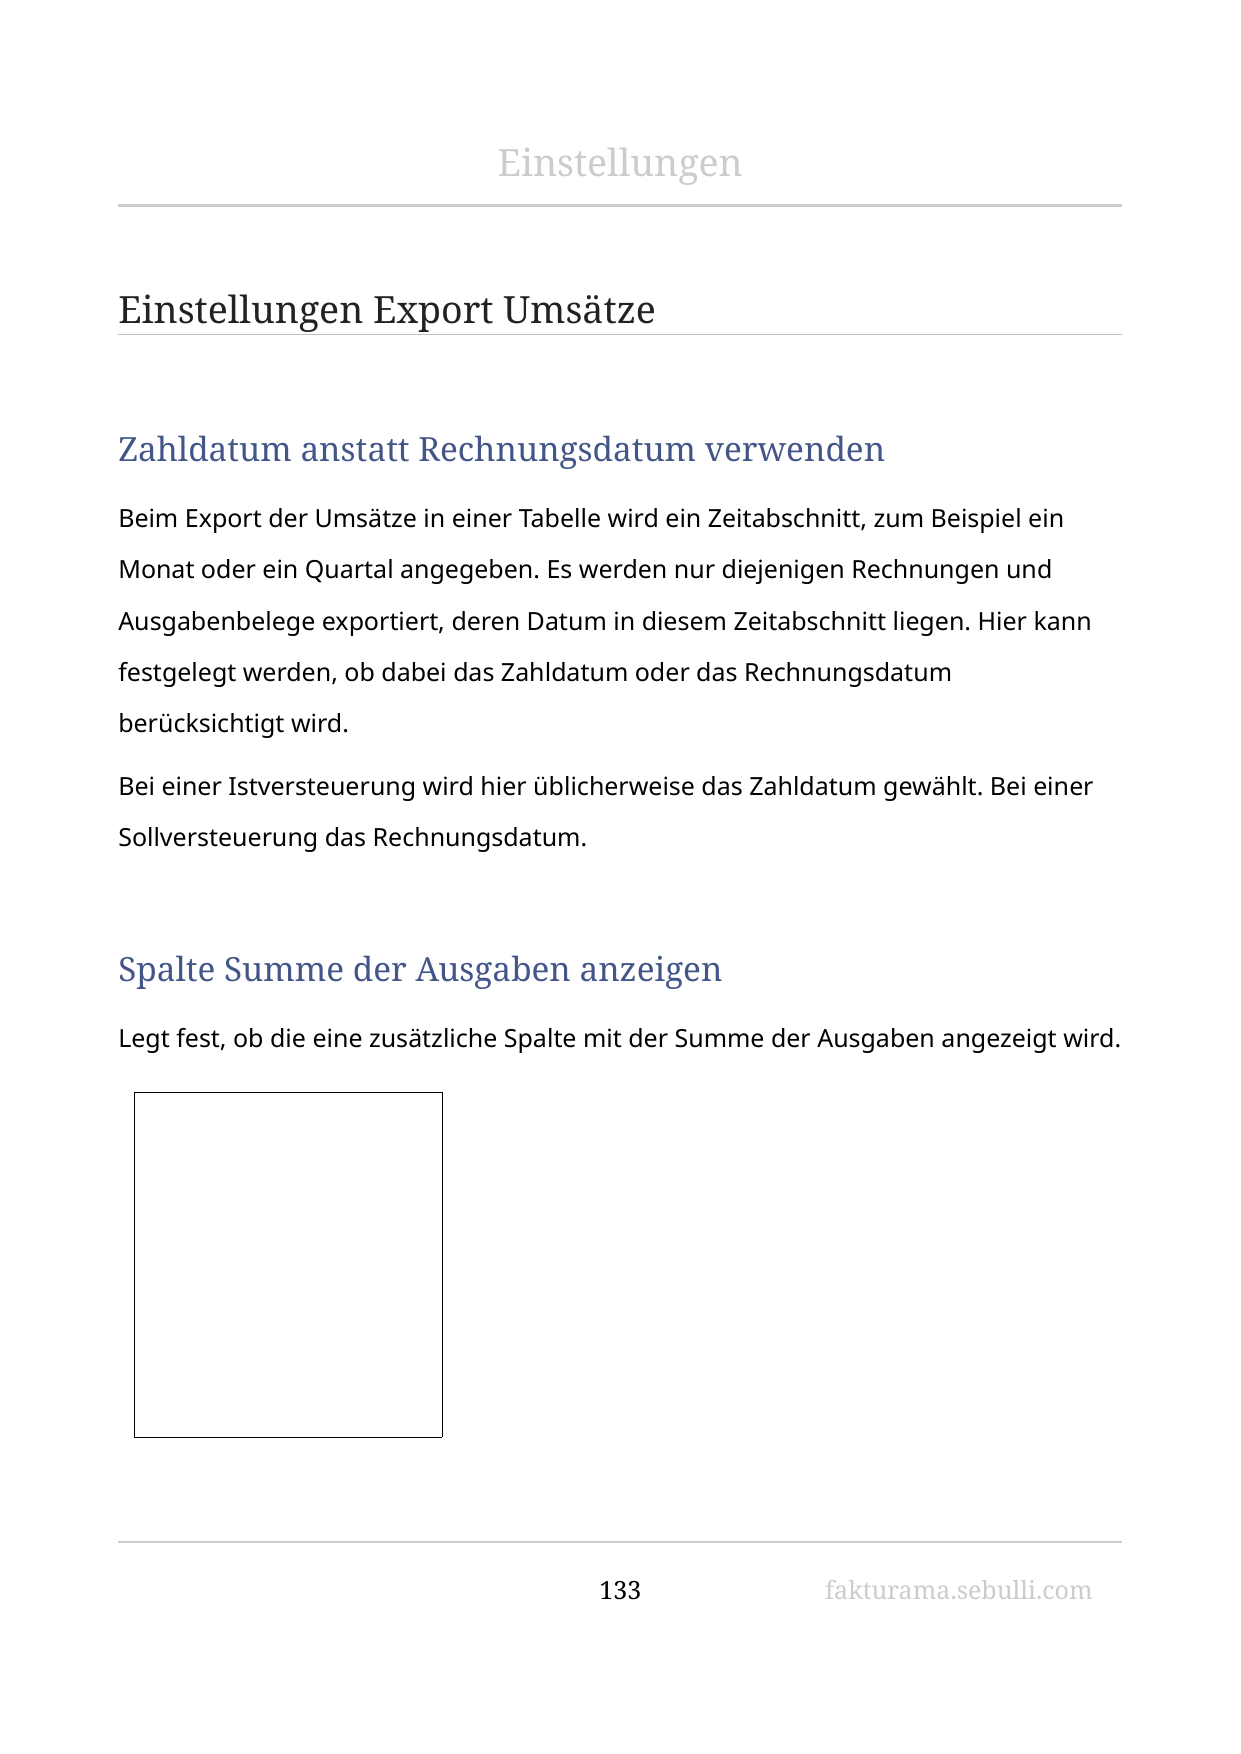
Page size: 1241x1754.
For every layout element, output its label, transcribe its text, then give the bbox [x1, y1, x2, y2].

subtitle Spalte Summe der Ausgaben anzeigen [118, 946, 1122, 991]
subtitle Einstellungen Export Umsätze [118, 283, 1122, 334]
subtitle Zahldatum anstatt Rechnungsdatum verwenden [118, 426, 1122, 472]
text Legt fest, ob die eine zusätzliche Spalte mit der Summe der Ausgaben angezeigt wird. [118, 1021, 1122, 1055]
text Bei einer Istversteuerung wird hier üblicherweise das Zahldatum gewählt. Bei einer Sollversteuerung das Rechnungsdatum. [118, 769, 1122, 854]
text Beim Export der Umsätze in einer Tabelle wird ein Zeitabschnitt, zum Beispiel ein Monat oder ein Quartal angegeben. Es werden nur diejenigen Rechnungen und Ausgabenbelege exportiert, deren Datum in diesem Zeitabschnitt liegen. Hier kann festgelegt werden, ob dabei das Zahldatum oder das Rechnungsdatum berücksichtigt wird. [118, 501, 1122, 739]
